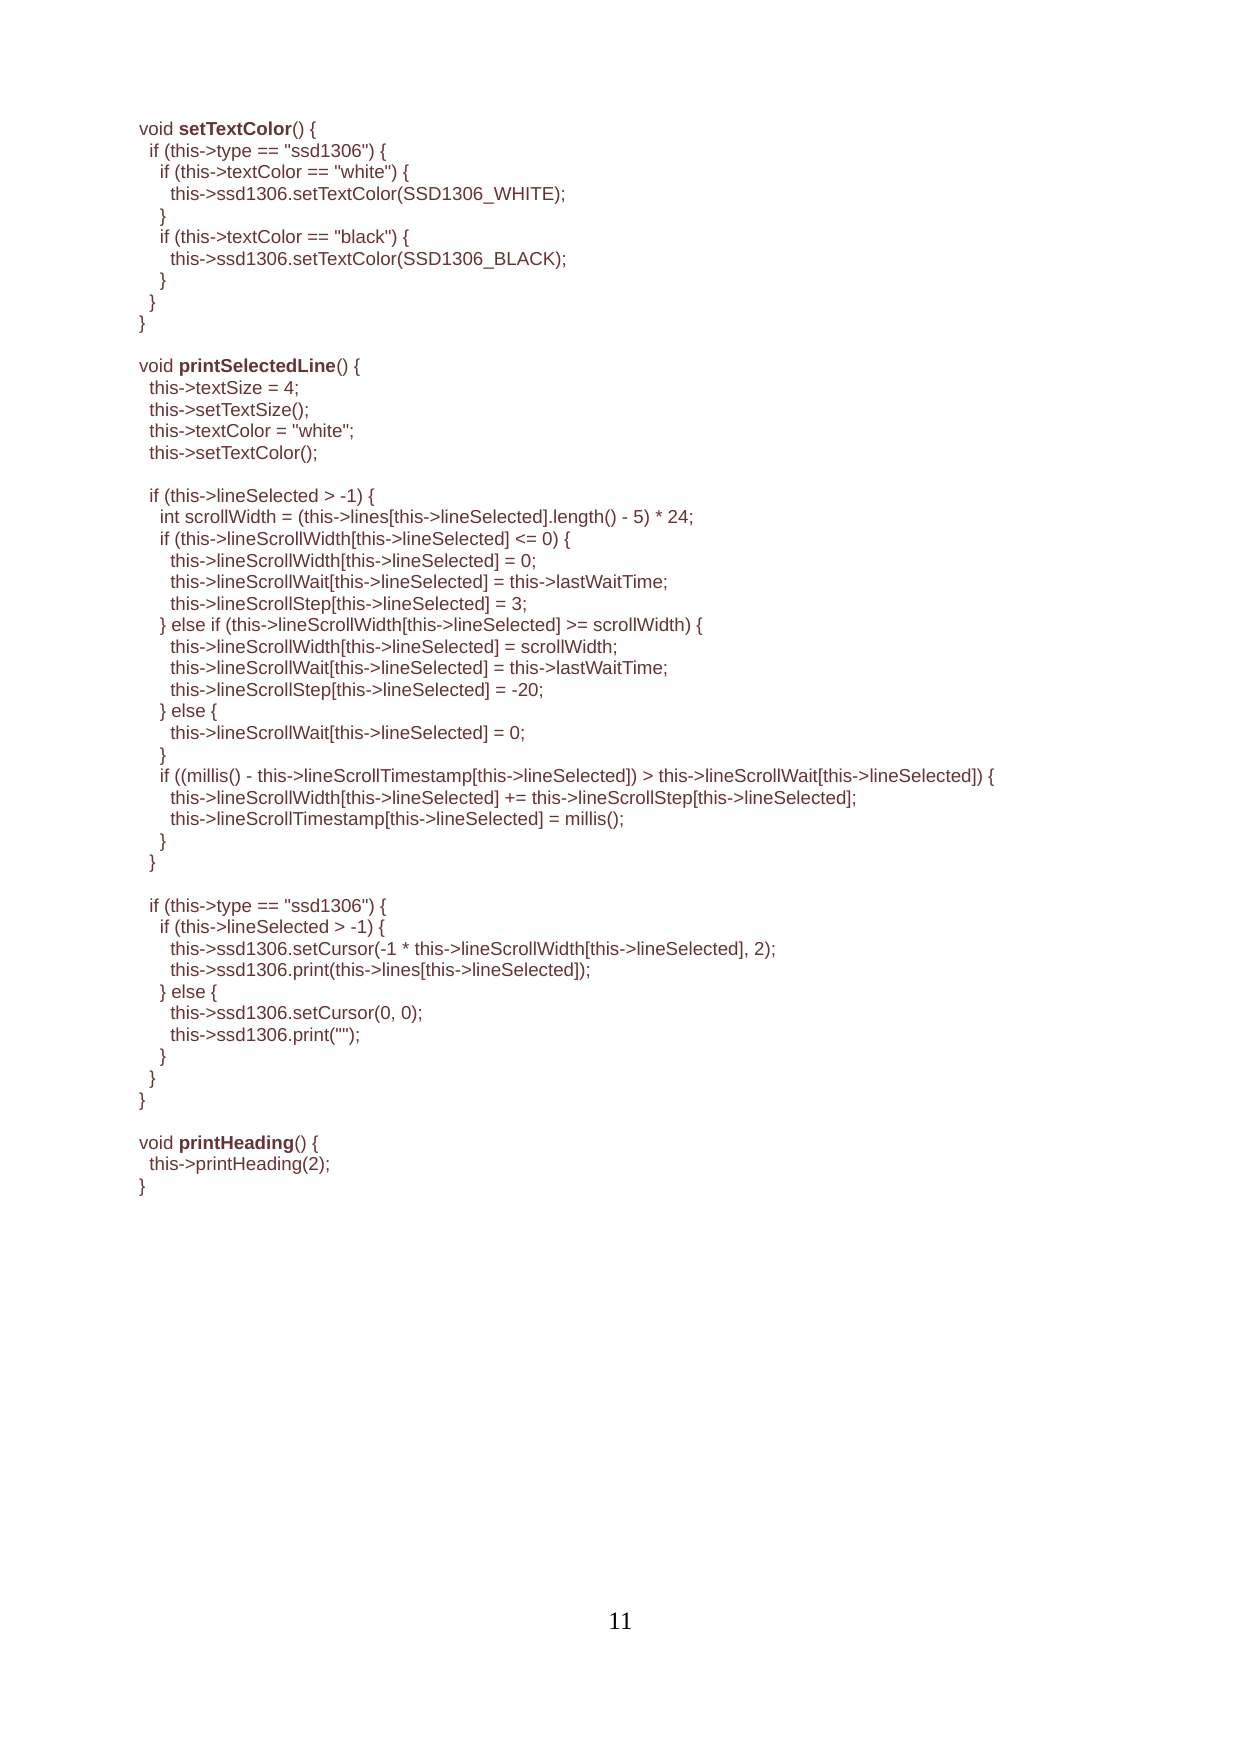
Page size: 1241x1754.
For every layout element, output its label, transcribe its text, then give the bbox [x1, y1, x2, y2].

text } [118, 1067, 1122, 1088]
text if (this->lineSelected > -1) { [118, 485, 1122, 506]
text this->textColor = "white"; [118, 420, 1122, 442]
text this->ssd1306.setTextColor(SSD1306_WHITE); [118, 183, 1122, 204]
text if ((millis() - this->lineScrollTimestamp[this->lineSelected]) > this->lineScrollWait[this->lineSelected]) { [118, 765, 1122, 787]
text this->lineScrollStep[this->lineSelected] = 3; [118, 592, 1122, 614]
text int scrollWidth = (this->lines[this->lineSelected].length() - 5) * 24; [118, 506, 1122, 528]
text this->lineScrollWait[this->lineSelected] = this->lastWaitTime; [118, 657, 1122, 679]
text } [118, 743, 1122, 765]
text this->lineScrollWidth[this->lineSelected] += this->lineScrollStep[this->lineSelected]; [118, 787, 1122, 808]
text } [118, 1175, 1122, 1196]
text if (this->type == "ssd1306") { [118, 140, 1122, 161]
text if (this->lineScrollWidth[this->lineSelected] <= 0) { [118, 528, 1122, 549]
text void printSelectedLine() { [118, 355, 1122, 377]
text } [118, 204, 1122, 226]
text this->lineScrollTimestamp[this->lineSelected] = millis(); [118, 808, 1122, 830]
text this->ssd1306.setCursor(0, 0); [118, 1002, 1122, 1024]
text } [118, 312, 1122, 334]
text if (this->type == "ssd1306") { [118, 894, 1122, 916]
text this->setTextSize(); [118, 398, 1122, 420]
text this->lineScrollStep[this->lineSelected] = -20; [118, 679, 1122, 700]
text this->lineScrollWait[this->lineSelected] = this->lastWaitTime; [118, 571, 1122, 592]
text this->ssd1306.setTextColor(SSD1306_BLACK); [118, 247, 1122, 269]
text this->lineScrollWidth[this->lineSelected] = scrollWidth; [118, 636, 1122, 657]
text this->printHeading(2); [118, 1153, 1122, 1175]
text this->ssd1306.setCursor(-1 * this->lineScrollWidth[this->lineSelected], 2); [118, 937, 1122, 959]
text } [118, 1088, 1122, 1110]
text } [118, 830, 1122, 851]
text } [118, 1045, 1122, 1067]
text } else { [118, 981, 1122, 1002]
text if (this->lineSelected > -1) { [118, 916, 1122, 937]
text if (this->textColor == "white") { [118, 161, 1122, 183]
text void setTextColor() { [118, 118, 1122, 140]
text if (this->textColor == "black") { [118, 226, 1122, 247]
text this->ssd1306.print(""); [118, 1024, 1122, 1045]
text this->textSize = 4; [118, 377, 1122, 398]
text } [118, 269, 1122, 291]
text } else if (this->lineScrollWidth[this->lineSelected] >= scrollWidth) { [118, 614, 1122, 636]
text this->lineScrollWidth[this->lineSelected] = 0; [118, 549, 1122, 571]
text } [118, 851, 1122, 873]
text this->lineScrollWait[this->lineSelected] = 0; [118, 722, 1122, 743]
text } else { [118, 700, 1122, 722]
text } [118, 291, 1122, 312]
text this->setTextColor(); [118, 442, 1122, 463]
text void printHeading() { [118, 1132, 1122, 1153]
text this->ssd1306.print(this->lines[this->lineSelected]); [118, 959, 1122, 981]
